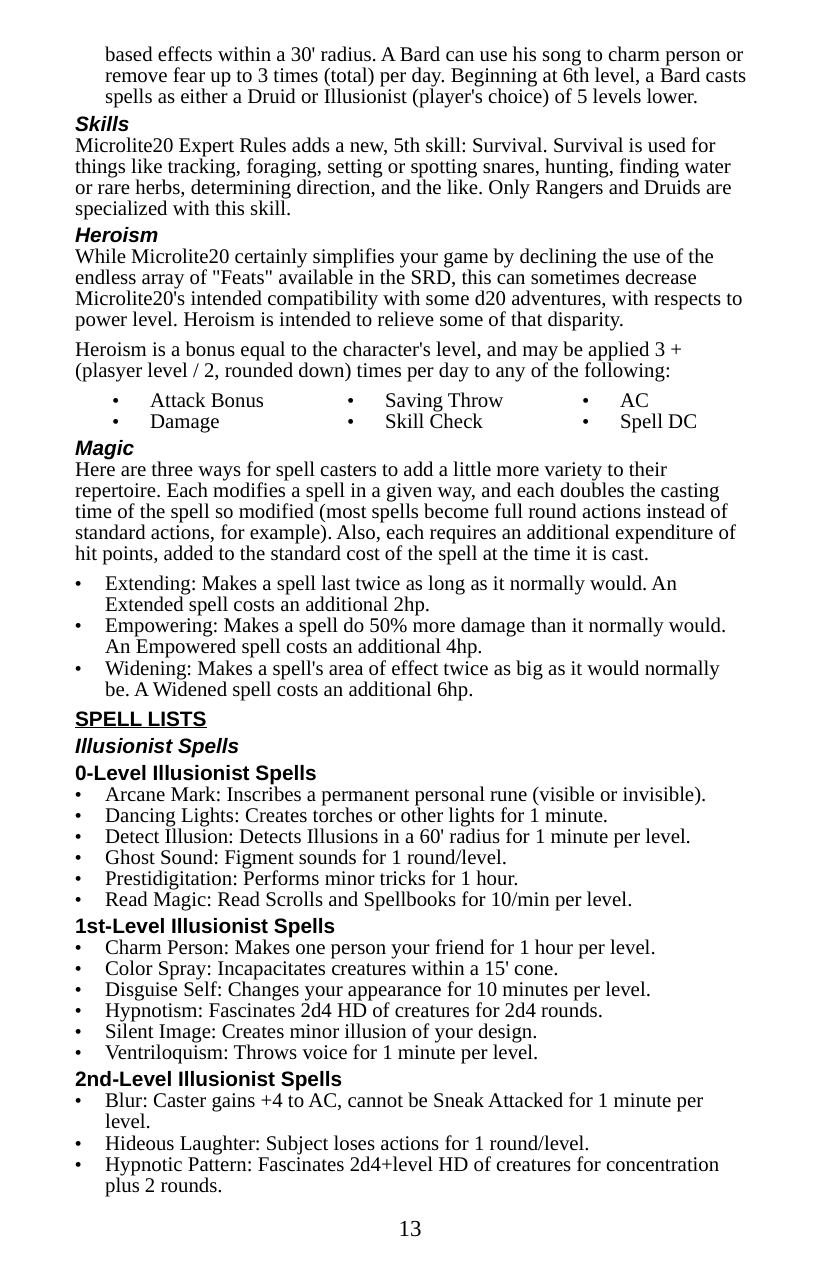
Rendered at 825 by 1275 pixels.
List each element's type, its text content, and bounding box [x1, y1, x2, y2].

list Prestidigitation: Performs minor tricks for 1 hour. [75, 868, 750, 889]
list Hideous Laughter: Subject loses actions for 1 round/level. [75, 1133, 750, 1154]
list Hypnotic Pattern: Fascinates 2d4+level HD of creatures for concentration plus 2 rounds. [75, 1154, 750, 1196]
list Saving Throw [347, 391, 515, 412]
subtitle 2nd-Level Illusionist Spells [75, 1070, 750, 1091]
list Detect Illusion: Detects Illusions in a 60' radius for 1 minute per level. [75, 826, 750, 847]
list Empowering: Makes a spell do 50% more damage than it normally would. An Empowered spell costs an additional 4hp. [75, 616, 750, 658]
subtitle Illusionist Spells [75, 736, 750, 757]
text Here are three ways for spell casters to add a little more variety to their repertoire. Each modifies a spell in a given way, and each doubles the casting time of the spell so modified (most spells become full round actions instead of standard actions, for example). Also, each requires an additional expenditure of hit points, added to the standard cost of the spell at the time it is cast. [75, 460, 750, 565]
list AC [582, 391, 750, 412]
text While Microlite20 certainly simplifies your game by declining the use of the endless array of "Feats" available in the SRD, this can sometimes decrease Microlite20's intended compatibility with some d20 adventures, with respects to power level. Heroism is intended to relieve some of that disparity. [75, 246, 750, 331]
list Blur: Caster gains +4 to AC, cannot be Sneak Attacked for 1 minute per level. [75, 1091, 750, 1133]
list Charm Person: Makes one person your friend for 1 hour per level. [75, 938, 750, 959]
list Ventriloquism: Throws voice for 1 minute per level. [75, 1043, 750, 1064]
subtitle Skills [75, 114, 750, 135]
subtitle 0-Level Illusionist Spells [75, 763, 750, 784]
list Damage [112, 412, 280, 433]
list Dancing Lights: Creates torches or other lights for 1 minute. [75, 805, 750, 826]
subtitle Heroism [75, 225, 750, 246]
list Arcane Mark: Inscribes a permanent personal rune (visible or invisible). [75, 784, 750, 805]
list Widening: Makes a spell's area of effect twice as big as it would normally be. A Widened spell costs an additional 6hp. [75, 658, 750, 700]
list Skill Check [347, 412, 515, 433]
list Hypnotism: Fascinates 2d4 HD of creatures for 2d4 rounds. [75, 1001, 750, 1022]
list Spell DC [582, 412, 750, 433]
subtitle Spell Lists [75, 709, 750, 730]
list Ghost Sound: Figment sounds for 1 round/level. [75, 847, 750, 868]
list Color Spray: Incapacitates creatures within a 15' cone. [75, 959, 750, 980]
list based effects within a 30' radius. A Bard can use his song to charm person or remove fear up to 3 times (total) per day. Beginning at 6th level, a Bard casts spells as either a Druid or Illusionist (player's choice) of 5 levels lower. [75, 45, 750, 108]
list Extending: Makes a spell last twice as long as it normally would. An Extended spell costs an additional 2hp. [75, 574, 750, 616]
list Silent Image: Creates minor illusion of your design. [75, 1022, 750, 1043]
text Heroism is a bonus equal to the character's level, and may be applied 3 + (plasyer level / 2, rounded down) times per day to any of the following: [75, 339, 750, 382]
list Read Magic: Read Scrolls and Spellbooks for 10/min per level. [75, 889, 750, 911]
subtitle 1st-Level Illusionist Spells [75, 917, 750, 938]
list Disguise Self: Changes your appearance for 10 minutes per level. [75, 980, 750, 1001]
subtitle Magic [75, 439, 750, 460]
list Attack Bonus [112, 391, 280, 412]
text Microlite20 Expert Rules adds a new, 5th skill: Survival. Survival is used for things like tracking, foraging, setting or spotting snares, hunting, finding water or rare herbs, determining direction, and the like. Only Rangers and Druids are specialized with this skill. [75, 135, 750, 219]
